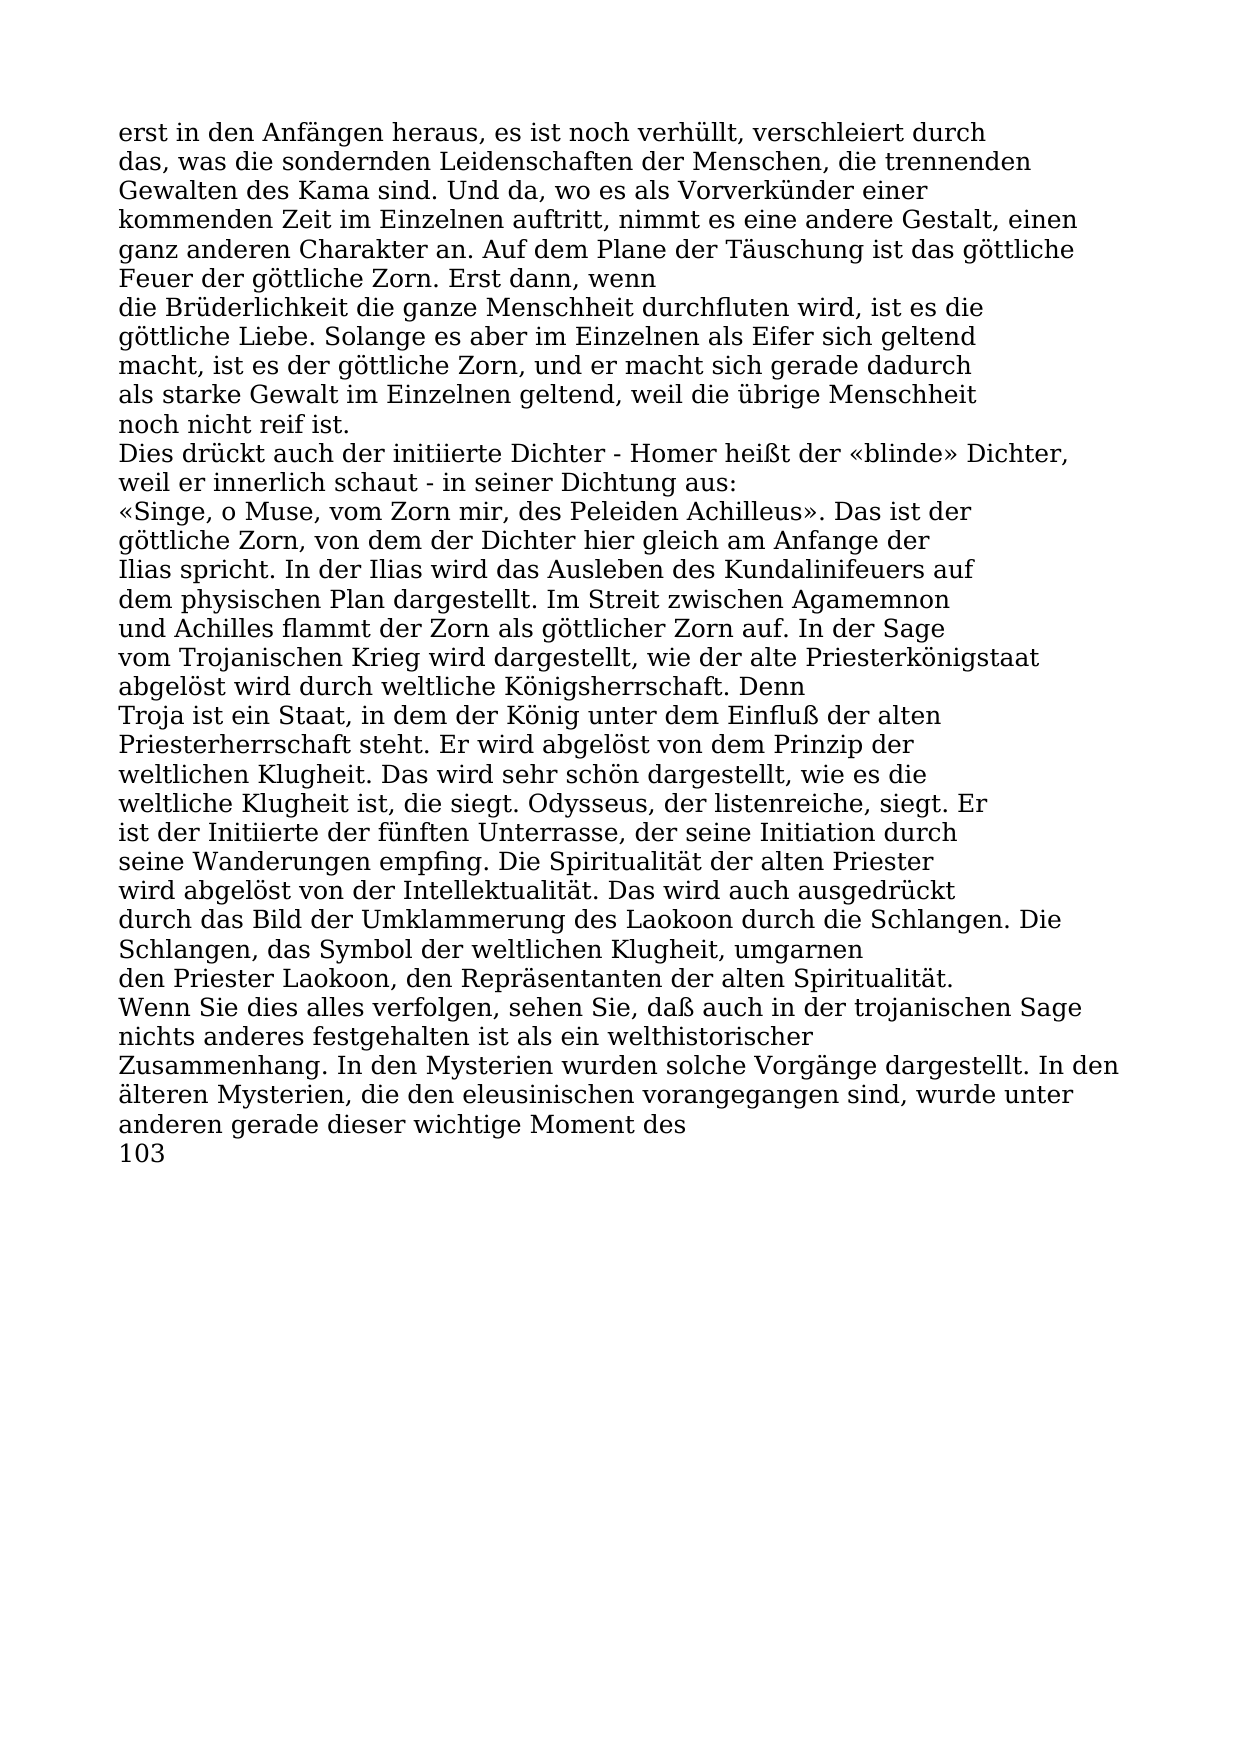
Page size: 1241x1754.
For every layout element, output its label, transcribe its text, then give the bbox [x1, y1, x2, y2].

text «Singe, o Muse, vom Zorn mir, des Peleiden Achilleus». Das ist der [118, 497, 1122, 526]
text erst in den Anfängen heraus, es ist noch verhüllt, verschleiert durch [118, 118, 1122, 147]
text göttliche Liebe. Solange es aber im Einzelnen als Eifer sich geltend [118, 322, 1122, 351]
text das, was die sondernden Leidenschaften der Menschen, die trennenden Gewalten des Kama sind. Und da, wo es als Vorverkünder einer [118, 147, 1122, 206]
text Dies drückt auch der initiierte Dichter - Homer heißt der «blinde» Dichter, weil er innerlich schaut - in seiner Dichtung aus: [118, 439, 1122, 497]
text seine Wanderungen empfing. Die Spiritualität der alten Priester [118, 847, 1122, 876]
text als starke Gewalt im Einzelnen geltend, weil die übrige Menschheit [118, 381, 1122, 410]
text 103 [118, 1139, 1122, 1168]
text kommenden Zeit im Einzelnen auftritt, nimmt es eine andere Gestalt, einen ganz anderen Charakter an. Auf dem Plane der Täuschung ist das göttliche Feuer der göttliche Zorn. Erst dann, wenn [118, 206, 1122, 293]
text weltliche Klugheit ist, die siegt. Odysseus, der listenreiche, siegt. Er [118, 789, 1122, 818]
text den Priester Laokoon, den Repräsentanten der alten Spiritualität. [118, 964, 1122, 993]
text göttliche Zorn, von dem der Dichter hier gleich am Anfange der [118, 526, 1122, 556]
text durch das Bild der Umklammerung des Laokoon durch die Schlangen. Die Schlangen, das Symbol der weltlichen Klugheit, umgarnen [118, 906, 1122, 964]
text vom Trojanischen Krieg wird dargestellt, wie der alte Priesterkönigstaat abgelöst wird durch weltliche Königsherrschaft. Denn [118, 643, 1122, 701]
text Wenn Sie dies alles verfolgen, sehen Sie, daß auch in der trojanischen Sage nichts anderes festgehalten ist als ein welthistorischer [118, 993, 1122, 1051]
text Priesterherrschaft steht. Er wird abgelöst von dem Prinzip der [118, 731, 1122, 760]
text weltlichen Klugheit. Das wird sehr schön dargestellt, wie es die [118, 760, 1122, 789]
text wird abgelöst von der Intellektualität. Das wird auch ausgedrückt [118, 876, 1122, 906]
text Troja ist ein Staat, in dem der König unter dem Einfluß der alten [118, 701, 1122, 731]
text dem physischen Plan dargestellt. Im Streit zwischen Agamemnon [118, 585, 1122, 614]
text macht, ist es der göttliche Zorn, und er macht sich gerade dadurch [118, 351, 1122, 381]
text Ilias spricht. In der Ilias wird das Ausleben des Kundalinifeuers auf [118, 556, 1122, 585]
text noch nicht reif ist. [118, 410, 1122, 439]
text und Achilles flammt der Zorn als göttlicher Zorn auf. In der Sage [118, 614, 1122, 643]
text Zusammenhang. In den Mysterien wurden solche Vorgänge dargestellt. In den älteren Mysterien, die den eleusinischen vorangegangen sind, wurde unter anderen gerade dieser wichtige Moment des [118, 1051, 1122, 1139]
text die Brüderlichkeit die ganze Menschheit durchfluten wird, ist es die [118, 293, 1122, 322]
text ist der Initiierte der fünften Unterrasse, der seine Initiation durch [118, 818, 1122, 847]
